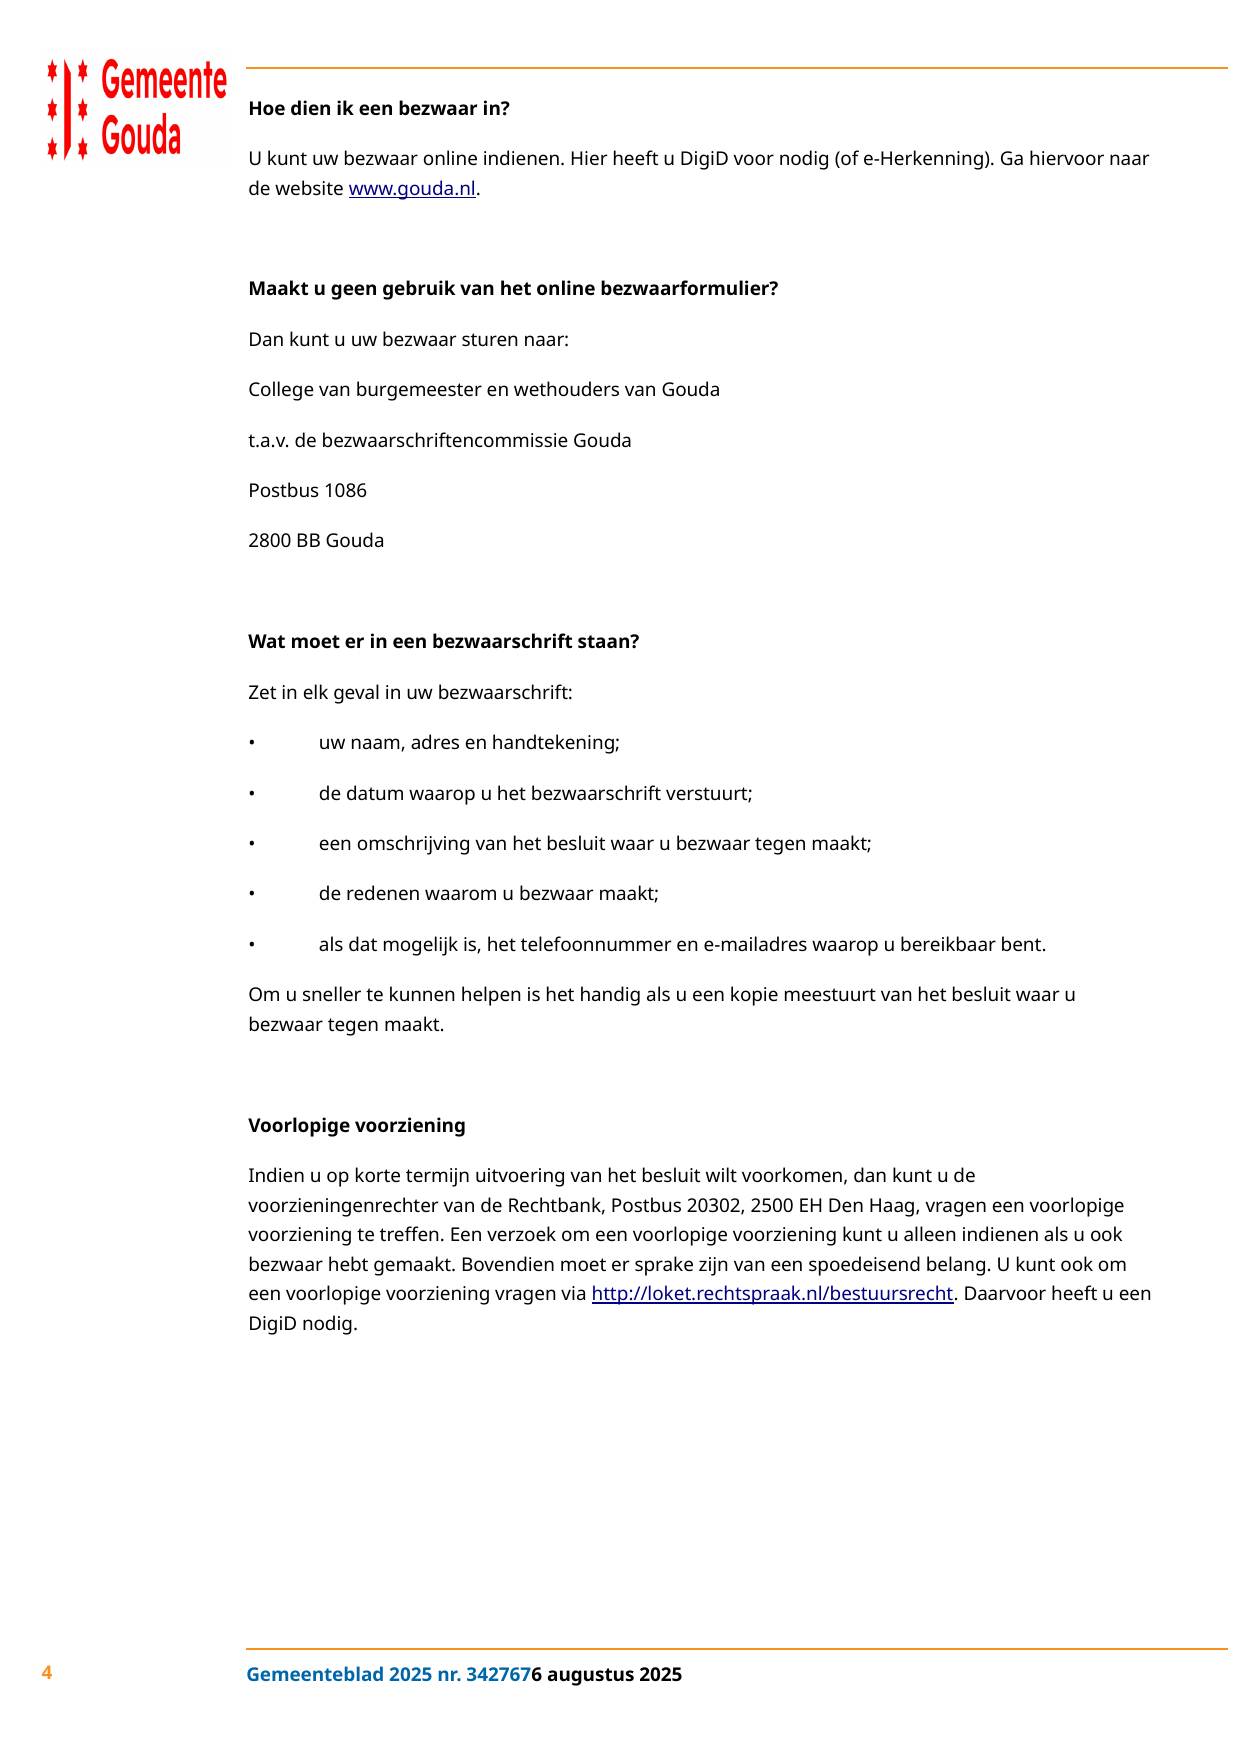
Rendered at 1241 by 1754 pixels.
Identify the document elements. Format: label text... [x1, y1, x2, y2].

text • uw naam, adres en handtekening; [248, 729, 1152, 755]
text Om u sneller te kunnen helpen is het handig als u een kopie meestuurt van het besluit waar u bezwaar tegen maakt. [248, 981, 1152, 1037]
text Hoe dien ik een bezwaar in? [248, 95, 1152, 121]
picture [41, 47, 231, 172]
text t.a.v. de bezwaarschriftencommissie Gouda [248, 427, 1152, 453]
text Voorlopige voorziening [248, 1112, 1152, 1138]
text Zet in elk geval in uw bezwaarschrift: [248, 679, 1152, 705]
text College van burgemeester en wethouders van Gouda [248, 376, 1152, 402]
text Postbus 1086 [248, 477, 1152, 503]
text Wat moet er in een bezwaarschrift staan? [248, 628, 1152, 654]
text Dan kunt u uw bezwaar sturen naar: [248, 326, 1152, 352]
text Indien u op korte termijn uitvoering van het besluit wilt voorkomen, dan kunt u de voorzieningenrechter van de Rechtbank, Postbus 20302, 2500 EH Den Haag, vragen een voorlopige voorziening te treffen. Een verzoek om een voorlopige voorziening kunt u alleen indienen als u ook bezwaar hebt gemaakt. Bovendien moet er sprake zijn van een spoedeisend belang. U kunt ook om een voorlopige voorziening vragen via http://loket.rechtspraak.nl/bestuursrecht. Daarvoor heeft u een DigiD nodig. [248, 1162, 1152, 1336]
text U kunt uw bezwaar online indienen. Hier heeft u DigiD voor nodig (of e-Herkenning). Ga hiervoor naar de website www.gouda.nl. [248, 145, 1152, 201]
text 2800 BB Gouda [248, 528, 1152, 553]
text • de redenen waarom u bezwaar maakt; [248, 881, 1152, 906]
text Maakt u geen gebruik van het online bezwaarformulier? [248, 276, 1152, 301]
text • de datum waarop u het bezwaarschrift verstuurt; [248, 780, 1152, 806]
text • als dat mogelijk is, het telefoonnummer en e-mailadres waarop u bereikbaar bent. [248, 931, 1152, 957]
text • een omschrijving van het besluit waar u bezwaar tegen maakt; [248, 830, 1152, 856]
